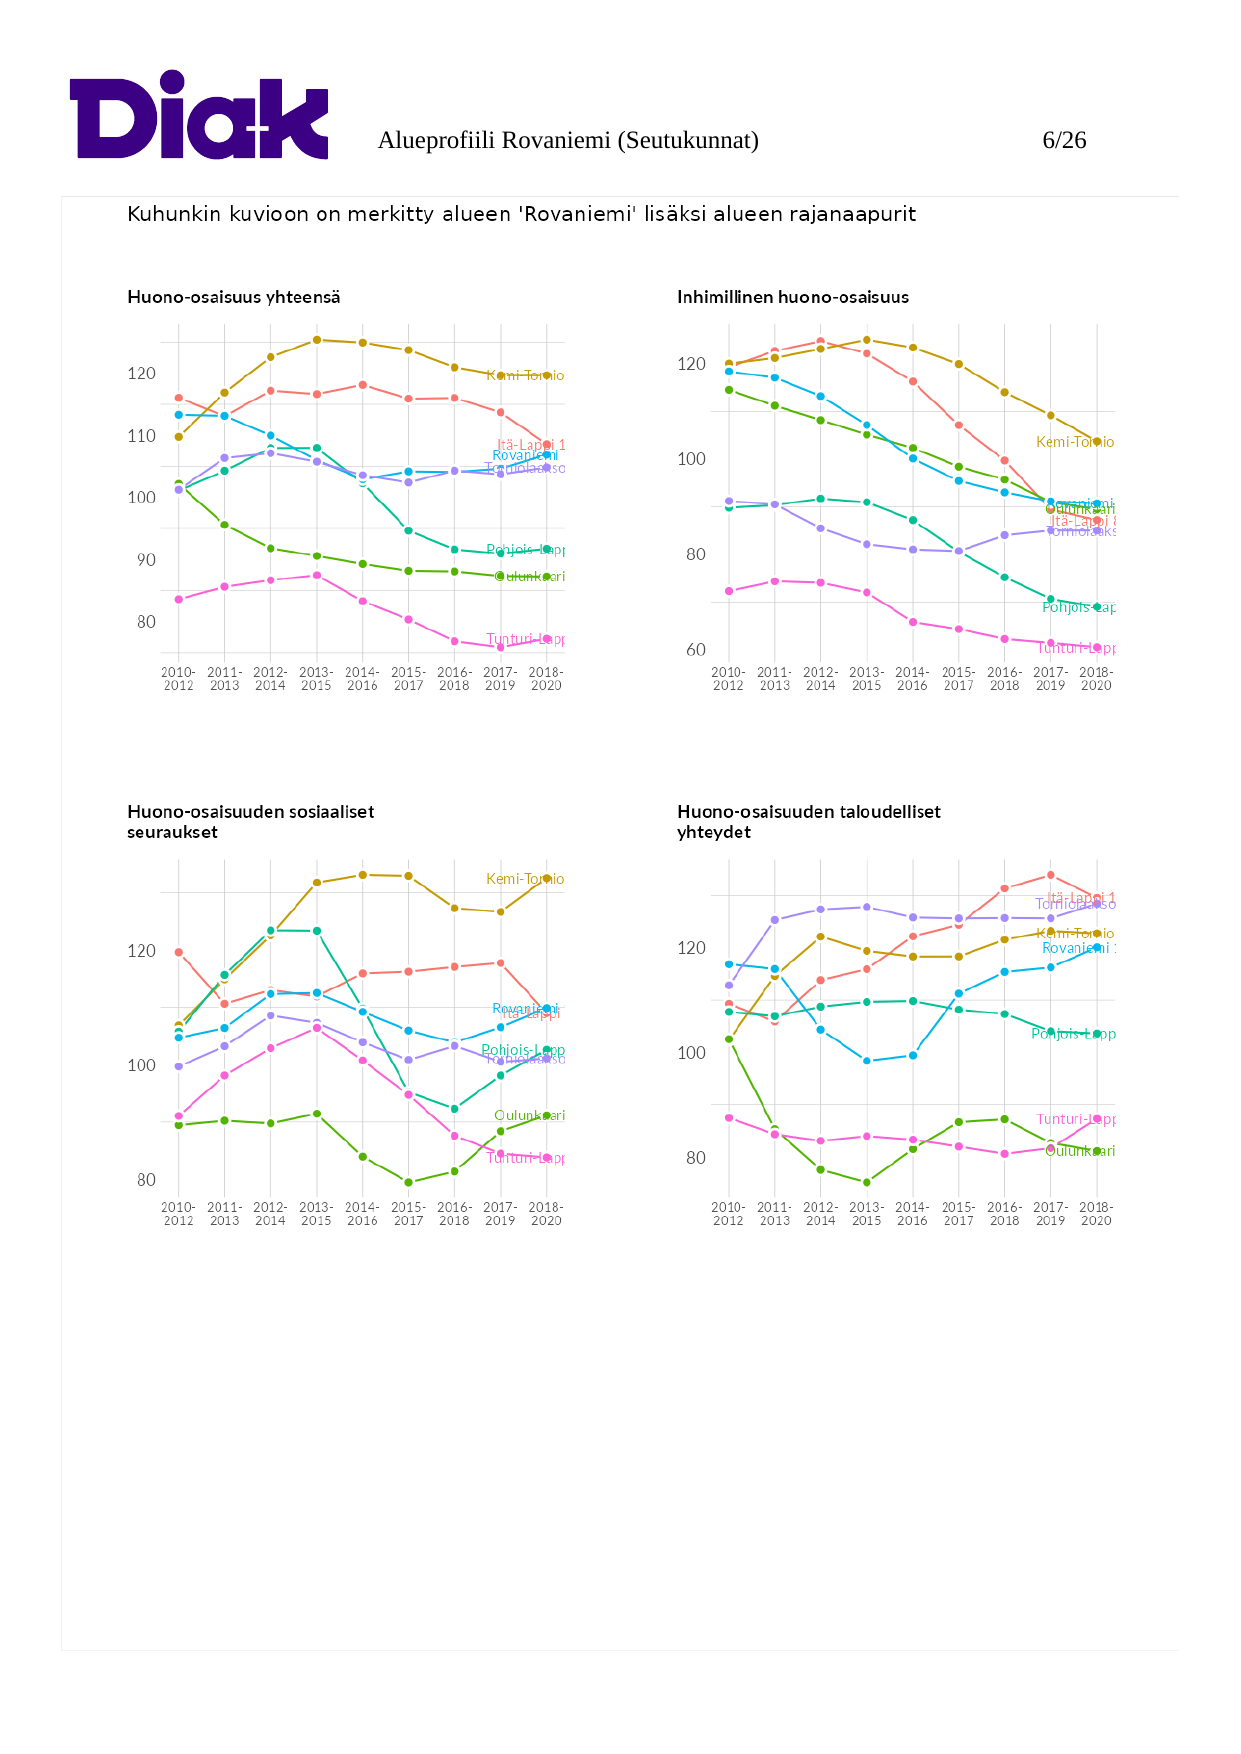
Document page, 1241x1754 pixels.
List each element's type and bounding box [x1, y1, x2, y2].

picture [61, 196, 1179, 1651]
